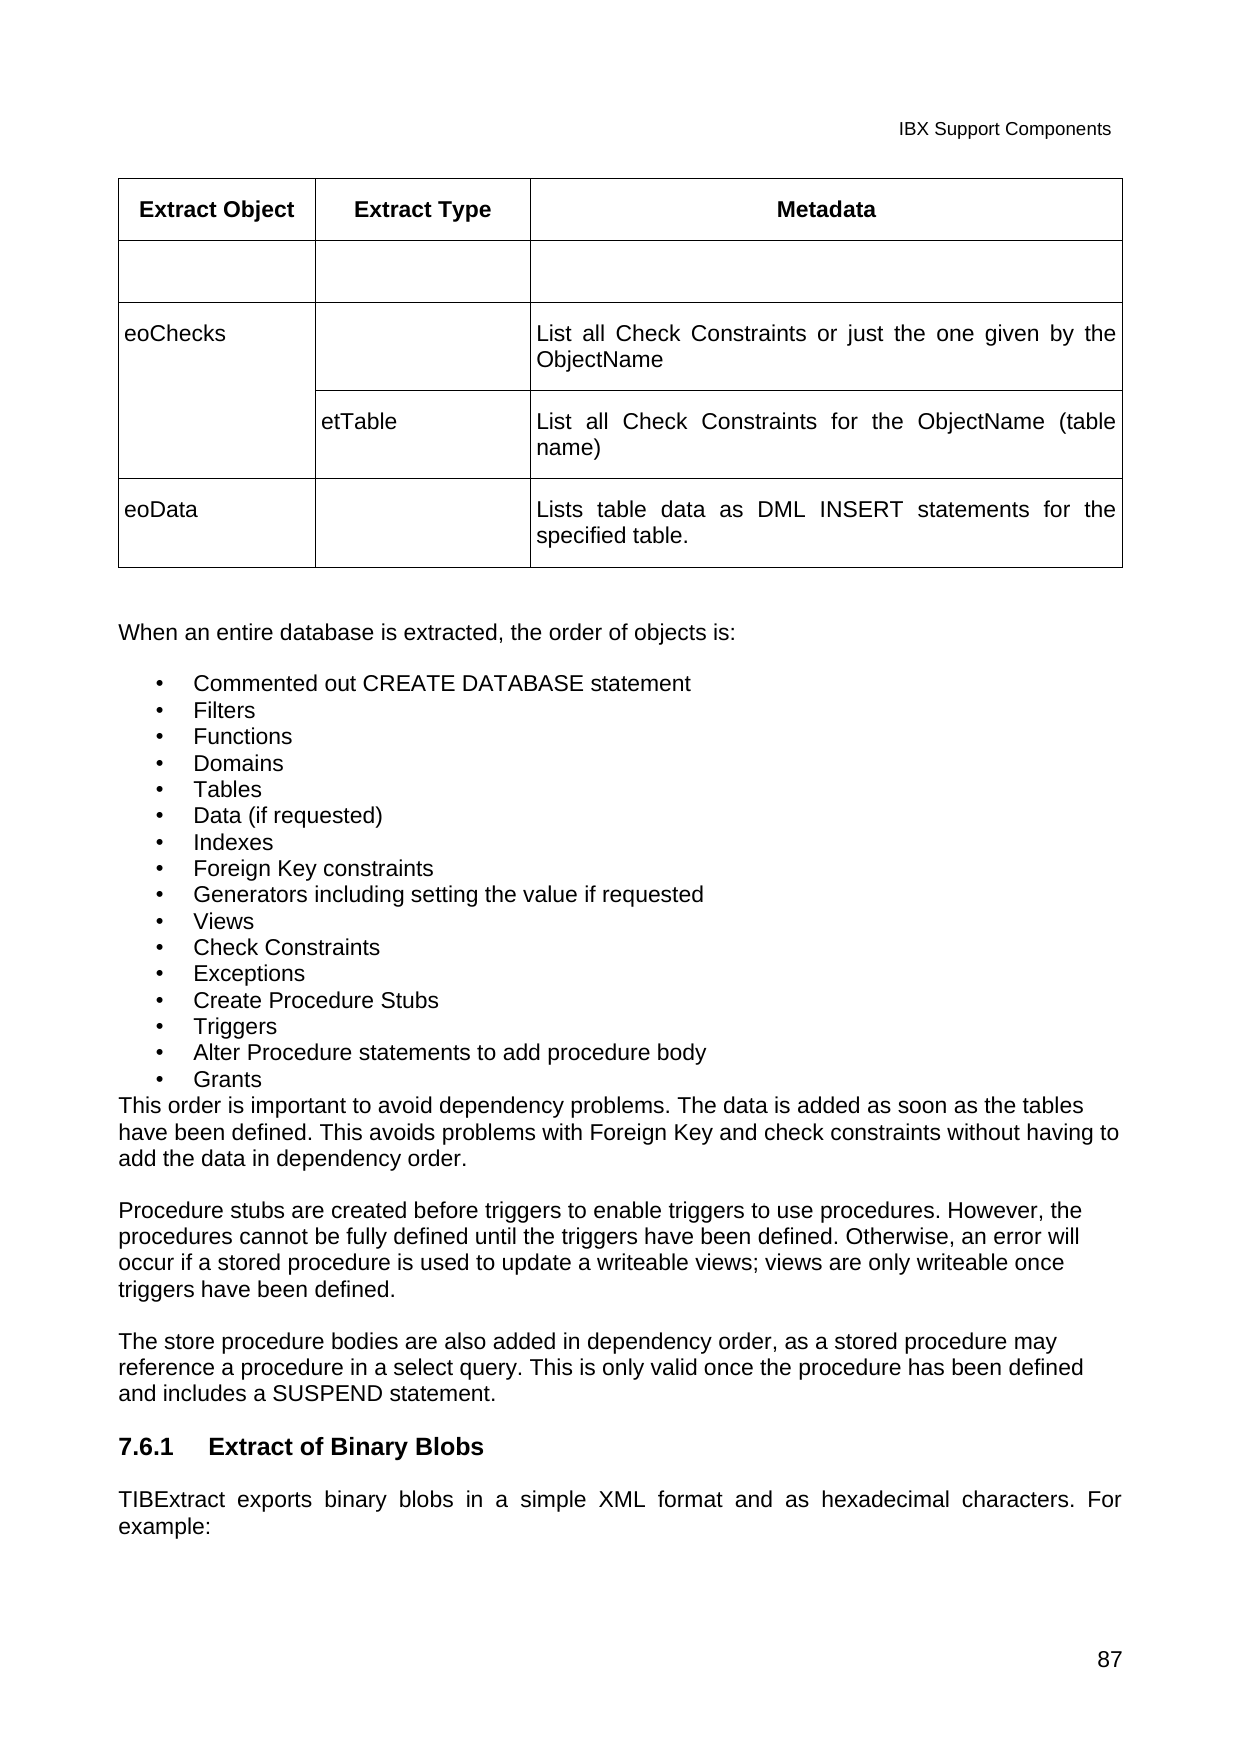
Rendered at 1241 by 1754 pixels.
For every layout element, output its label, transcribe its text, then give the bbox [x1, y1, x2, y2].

table_header Metadata [531, 179, 1122, 240]
list Tables [156, 776, 1122, 802]
list Check Constraints [156, 934, 1122, 960]
list Indexes [156, 828, 1122, 855]
list Grants [156, 1066, 1122, 1092]
table_cell eoChecks [119, 303, 315, 478]
text This order is important to avoid dependency problems. The data is added as soon as the tables have been defined. This avoids problems with Foreign Key and check constraints without having to add the data in dependency order. [118, 1092, 1122, 1171]
list Create Procedure Stubs [156, 987, 1122, 1013]
list Domains [156, 749, 1122, 776]
list Triggers [156, 1013, 1122, 1039]
table_header Extract Type [316, 179, 530, 240]
list Functions [156, 723, 1122, 749]
table_cell [531, 241, 1122, 302]
table_cell [119, 241, 315, 302]
list Commented out CREATE DATABASE statement [156, 670, 1122, 697]
list Filters [156, 697, 1122, 723]
list Data (if requested) [156, 802, 1122, 828]
table_cell Lists table data as DML INSERT statements for the specified table. [531, 479, 1122, 567]
list Alter Procedure statements to add procedure body [156, 1039, 1122, 1066]
table_header Extract Object [119, 179, 315, 240]
list Generators including setting the value if requested [156, 881, 1122, 908]
subtitle Extract of Binary Blobs [118, 1432, 1122, 1461]
table_cell List all Check Constraints for the ObjectName (table name) [531, 391, 1122, 478]
list Foreign Key constraints [156, 855, 1122, 881]
list Views [156, 908, 1122, 934]
table_cell etTable [316, 391, 530, 478]
table_cell eoData [119, 479, 315, 567]
table_cell List all Check Constraints or just the one given by the ObjectName [531, 303, 1122, 390]
table_cell [316, 241, 530, 302]
list Exceptions [156, 960, 1122, 987]
table_cell [316, 479, 530, 567]
text Procedure stubs are created before triggers to enable triggers to use procedures. However, the procedures cannot be fully defined until the triggers have been defined. Otherwise, an error will occur if a stored procedure is used to update a writeable views; views are only writeable once triggers have been defined. [118, 1197, 1122, 1302]
text TIBExtract exports binary blobs in a simple XML format and as hexadecimal characters. For example: [118, 1486, 1122, 1539]
table_cell [316, 303, 530, 390]
text The store procedure bodies are also added in dependency order, as a stored procedure may reference a procedure in a select query. This is only valid once the procedure has been defined and includes a SUSPEND statement. [118, 1328, 1122, 1407]
text When an entire database is extracted, the order of objects is: [118, 618, 1122, 645]
